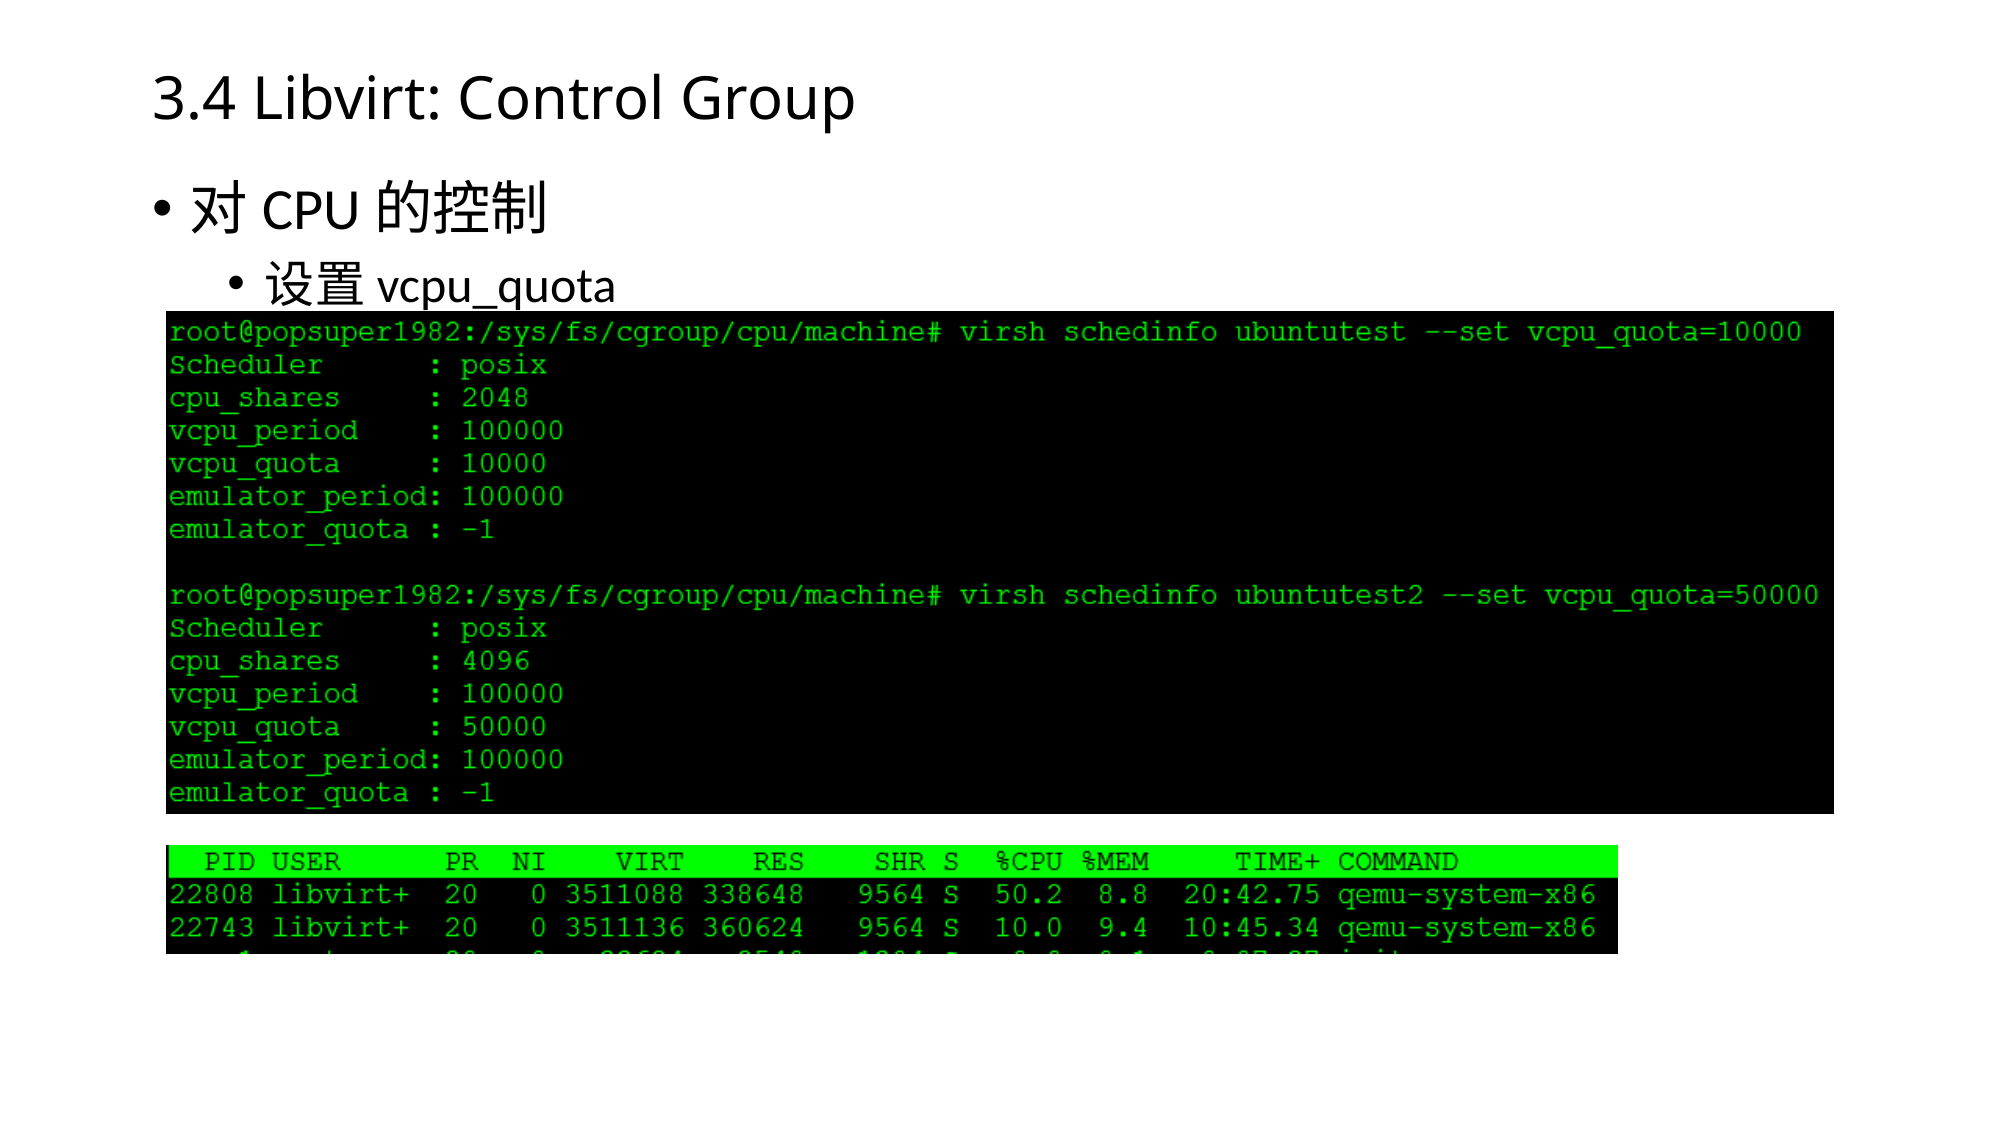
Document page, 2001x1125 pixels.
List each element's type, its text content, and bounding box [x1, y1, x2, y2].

picture [166, 845, 1618, 954]
list 对CPU的控制 设置vcpu_quota [137, 171, 1863, 1014]
title 3.4 Libvirt: Control Group [137, 59, 1863, 140]
picture [166, 311, 1834, 814]
